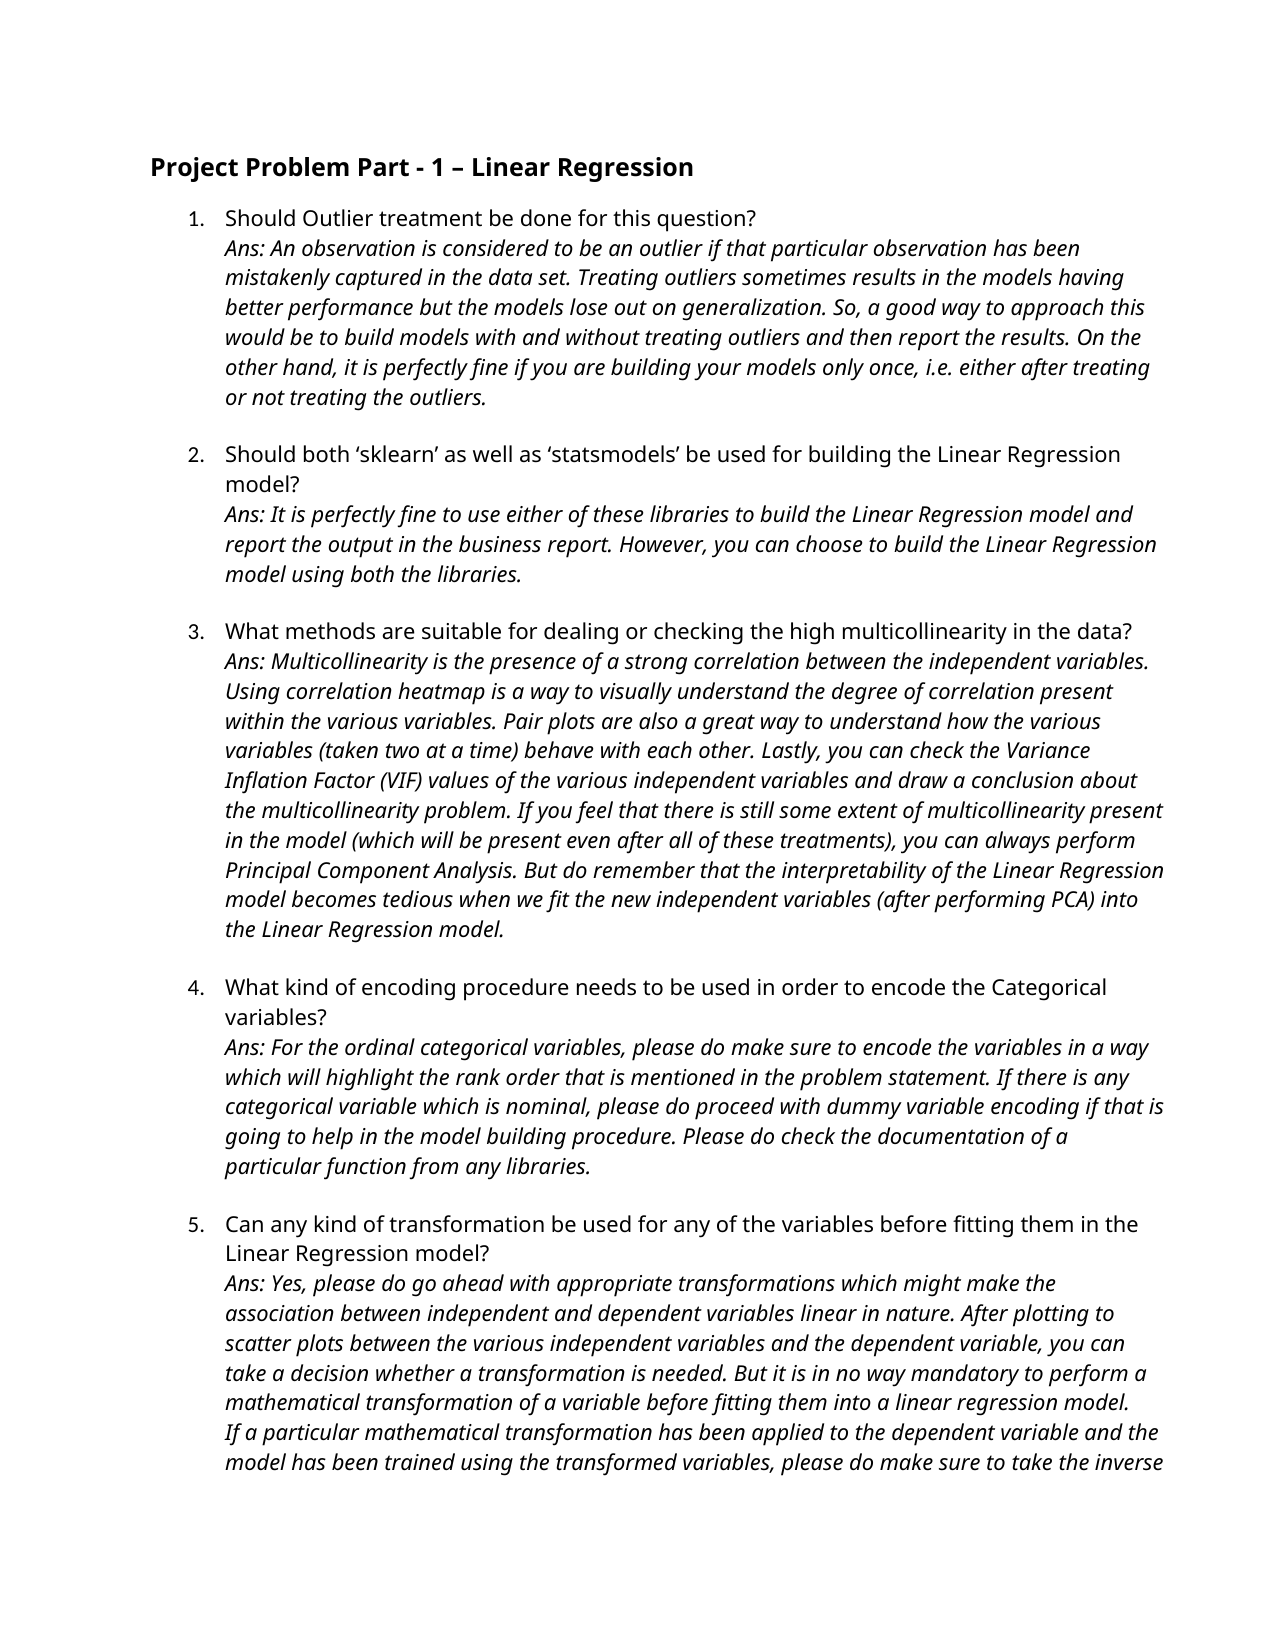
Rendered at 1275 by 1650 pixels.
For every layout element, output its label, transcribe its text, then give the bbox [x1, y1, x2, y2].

list Should both ‘sklearn’ as well as ‘statsmodels’ be used for building the Linear Regression model? Ans: It is perfectly fine to use either of these libraries to build the Linear Regression model and report the output in the business report. However, you can choose to build the Linear Regression model using both the libraries. [187, 439, 1172, 616]
list What methods are suitable for dealing or checking the high multicollinearity in the data? Ans: Multicollinearity is the presence of a strong correlation between the independent variables. Using correlation heatmap is a way to visually understand the degree of correlation present within the various variables. Pair plots are also a great way to understand how the various variables (taken two at a time) behave with each other. Lastly, you can check the Variance Inflation Factor (VIF) values of the various independent variables and draw a conclusion about the multicollinearity problem. If you feel that there is still some extent of multicollinearity present in the model (which will be present even after all of these treatments), you can always perform Principal Component Analysis. But do remember that the interpretability of the Linear Regression model becomes tedious when we fit the new independent variables (after performing PCA) into the Linear Regression model. [187, 616, 1172, 972]
list What kind of encoding procedure needs to be used in order to encode the Categorical variables? Ans: For the ordinal categorical variables, please do make sure to encode the variables in a way which will highlight the rank order that is mentioned in the problem statement. If there is any categorical variable which is nominal, please do proceed with dummy variable encoding if that is going to help in the model building procedure. Please do check the documentation of a particular function from any libraries. [187, 972, 1172, 1209]
list Should Outlier treatment be done for this question? Ans: An observation is considered to be an outlier if that particular observation has been mistakenly captured in the data set. Treating outliers sometimes results in the models having better performance but the models lose out on generalization. So, a good way to approach this would be to build models with and without treating outliers and then report the results. On the other hand, it is perfectly fine if you are building your models only once, i.e. either after treating or not treating the outliers. [187, 203, 1172, 439]
list Can any kind of transformation be used for any of the variables before fitting them in the Linear Regression model? Ans: Yes, please do go ahead with appropriate transformations which might make the association between independent and dependent variables linear in nature. After plotting to scatter plots between the various independent variables and the dependent variable, you can take a decision whether a transformation is needed. But it is in no way mandatory to perform a mathematical transformation of a variable before fitting them into a linear regression model. If a particular mathematical transformation has been applied to the dependent variable and the model has been trained using the transformed variables, please do make sure to take the inverse [187, 1209, 1172, 1477]
text Project Problem Part - 1 – Linear Regression [150, 150, 1172, 184]
